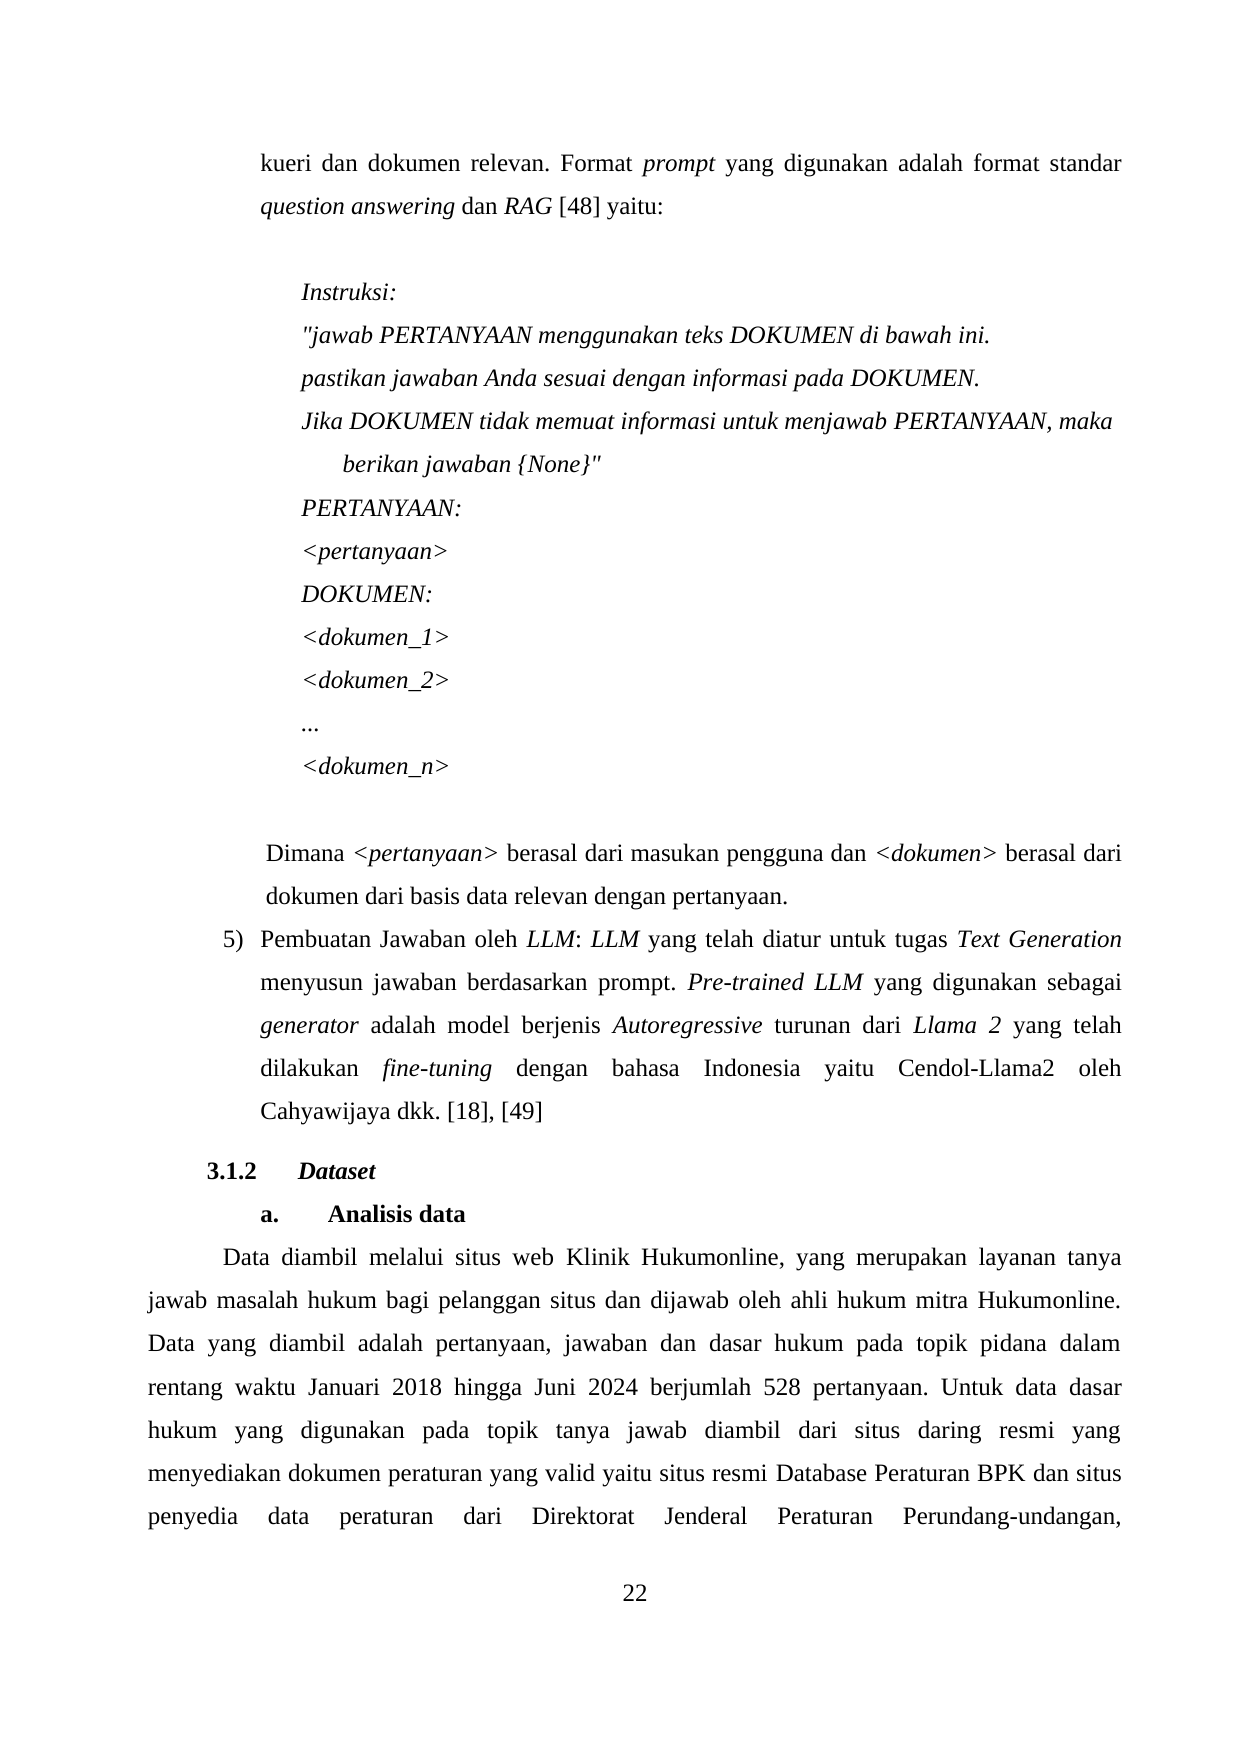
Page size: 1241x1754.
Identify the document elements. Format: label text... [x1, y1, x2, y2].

text PERTANYAAN: [301, 493, 1122, 521]
text DOKUMEN: [301, 579, 1122, 608]
text Jika DOKUMEN tidak memuat informasi untuk menjawab PERTANYAAN, maka berikan jawaban {None}" [301, 406, 1122, 478]
text "jawab PERTANYAAN menggunakan teks DOKUMEN di bawah ini. [301, 320, 1122, 349]
list kueri dan dokumen relevan. Format prompt yang digunakan adalah format standar question answering dan RAG [48] yaitu: [223, 148, 1122, 219]
text <dokumen_1> [301, 622, 1122, 651]
subtitle Dataset [207, 1156, 1122, 1185]
text Dimana <pertanyaan> berasal dari masukan pengguna dan <dokumen> berasal dari dokumen dari basis data relevan dengan pertanyaan. [228, 838, 1122, 909]
text <dokumen_n> [301, 751, 1122, 780]
list Pembuatan Jawaban oleh LLM: LLM yang telah diatur untuk tugas Text Generation menyusun jawaban berdasarkan prompt. Pre-trained LLM yang digunakan sebagai generator adalah model berjenis Autoregressive turunan dari Llama 2 yang telah dilakukan fine-tuning dengan bahasa Indonesia yaitu Cendol-Llama2 oleh Cahyawijaya dkk. [18], [49] [223, 924, 1122, 1125]
text ... [301, 708, 1122, 737]
text <dokumen_2> [301, 665, 1122, 694]
text Instruksi: [301, 277, 1122, 306]
text <pertanyaan> [301, 536, 1122, 564]
text pastikan jawaban Anda sesuai dengan informasi pada DOKUMEN. [301, 363, 1122, 392]
text Data diambil melalui situs web Klinik Hukumonline, yang merupakan layanan tanya jawab masalah hukum bagi pelanggan situs dan dijawab oleh ahli hukum mitra Hukumonline. Data yang diambil adalah pertanyaan, jawaban dan dasar hukum pada topik pidana dalam rentang waktu Januari 2018 hingga Juni 2024 berjumlah 528 pertanyaan. Untuk data dasar hukum yang digunakan pada topik tanya jawab diambil dari situs daring resmi yang menyediakan dokumen peraturan yang valid yaitu situs resmi Database Peraturan BPK dan situs penyedia data peraturan dari Direktorat Jenderal Peraturan Perundang-undangan, [148, 1242, 1122, 1530]
subtitle Analisis data [260, 1199, 1122, 1228]
